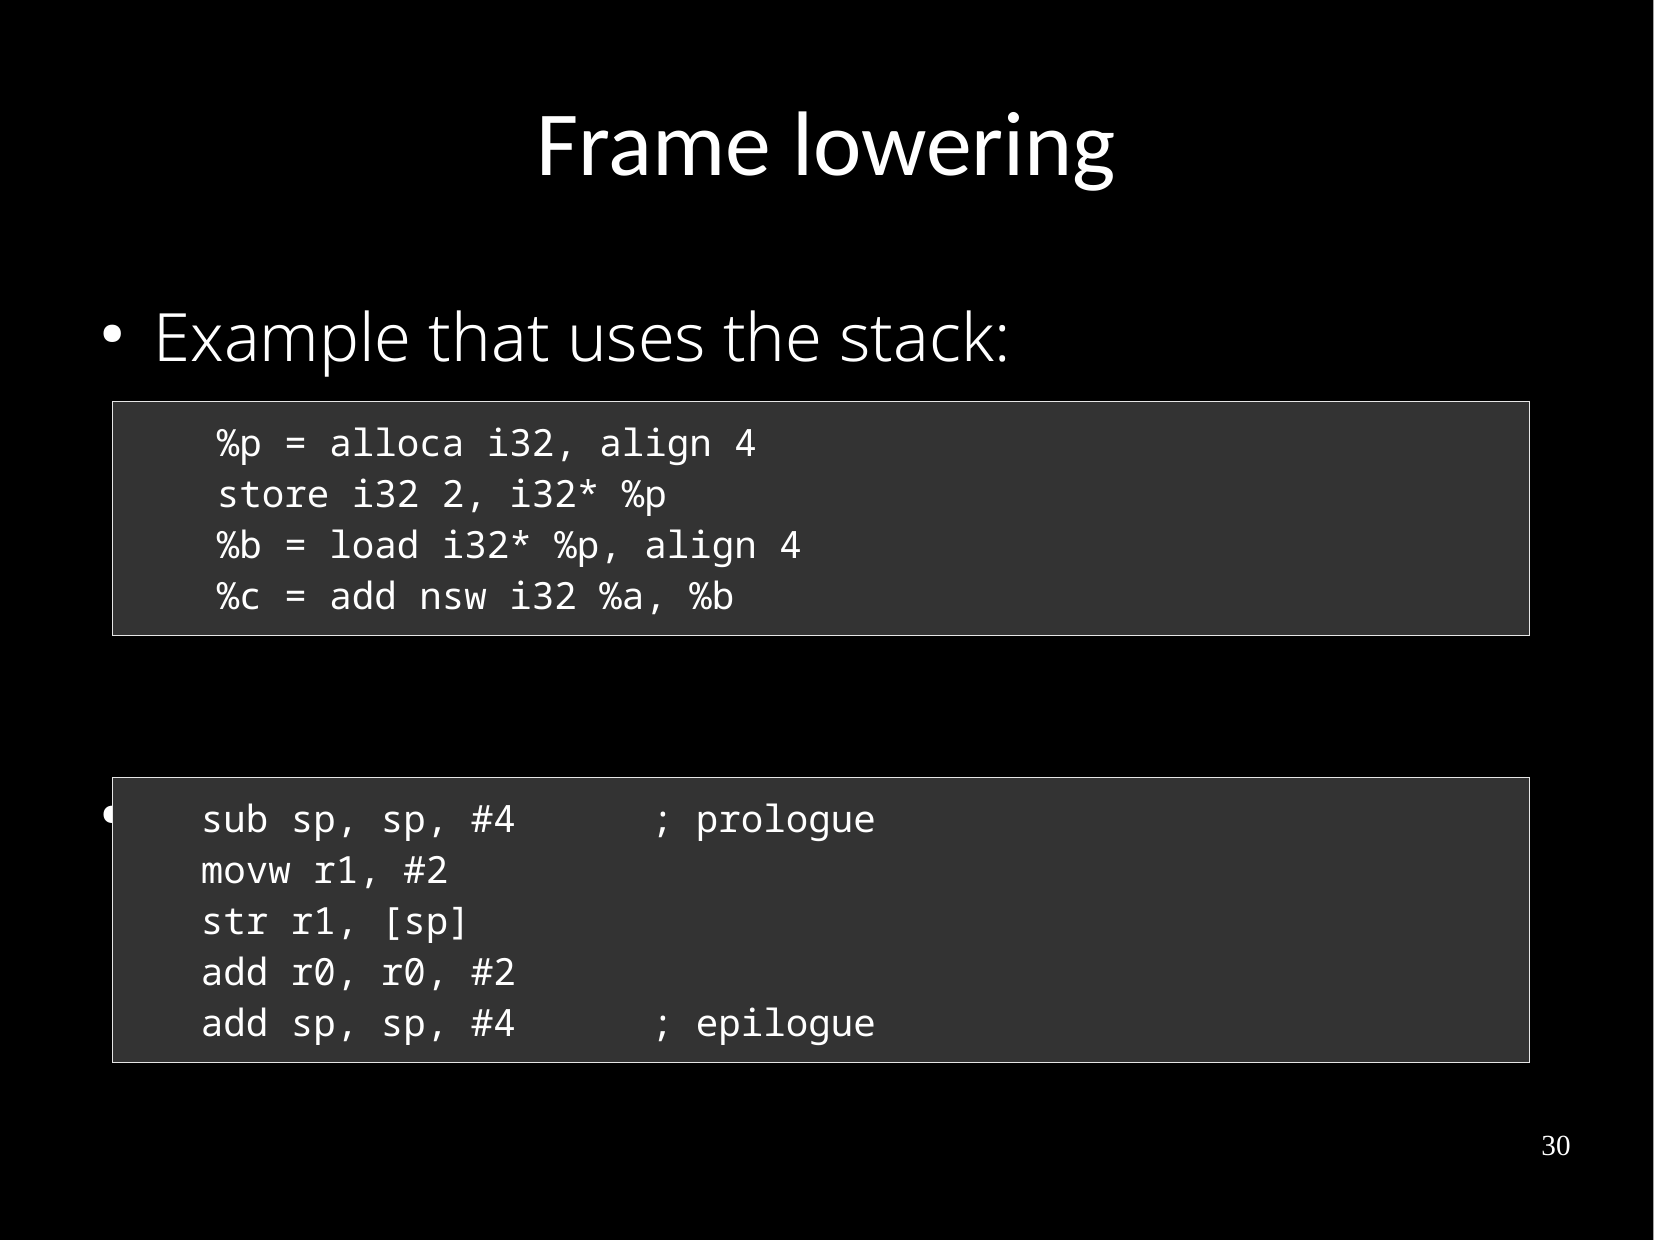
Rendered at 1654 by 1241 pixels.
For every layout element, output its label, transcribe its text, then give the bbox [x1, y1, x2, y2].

text_box sub sp, sp, #4 ; prologue movw r1, #2 str r1, [sp] add r0, r0, #2 add sp, sp, #4 ; epilogue [112, 777, 1530, 1015]
title Frame lowering [82, 49, 1571, 257]
list Example that uses the stack: Output when compiled with -O2: [82, 290, 1571, 1010]
text_box %p = alloca i32, align 4 store i32 2, i32* %p %b = load i32* %p, align 4 %c = add nsw i32 %a, %b [112, 401, 1530, 615]
